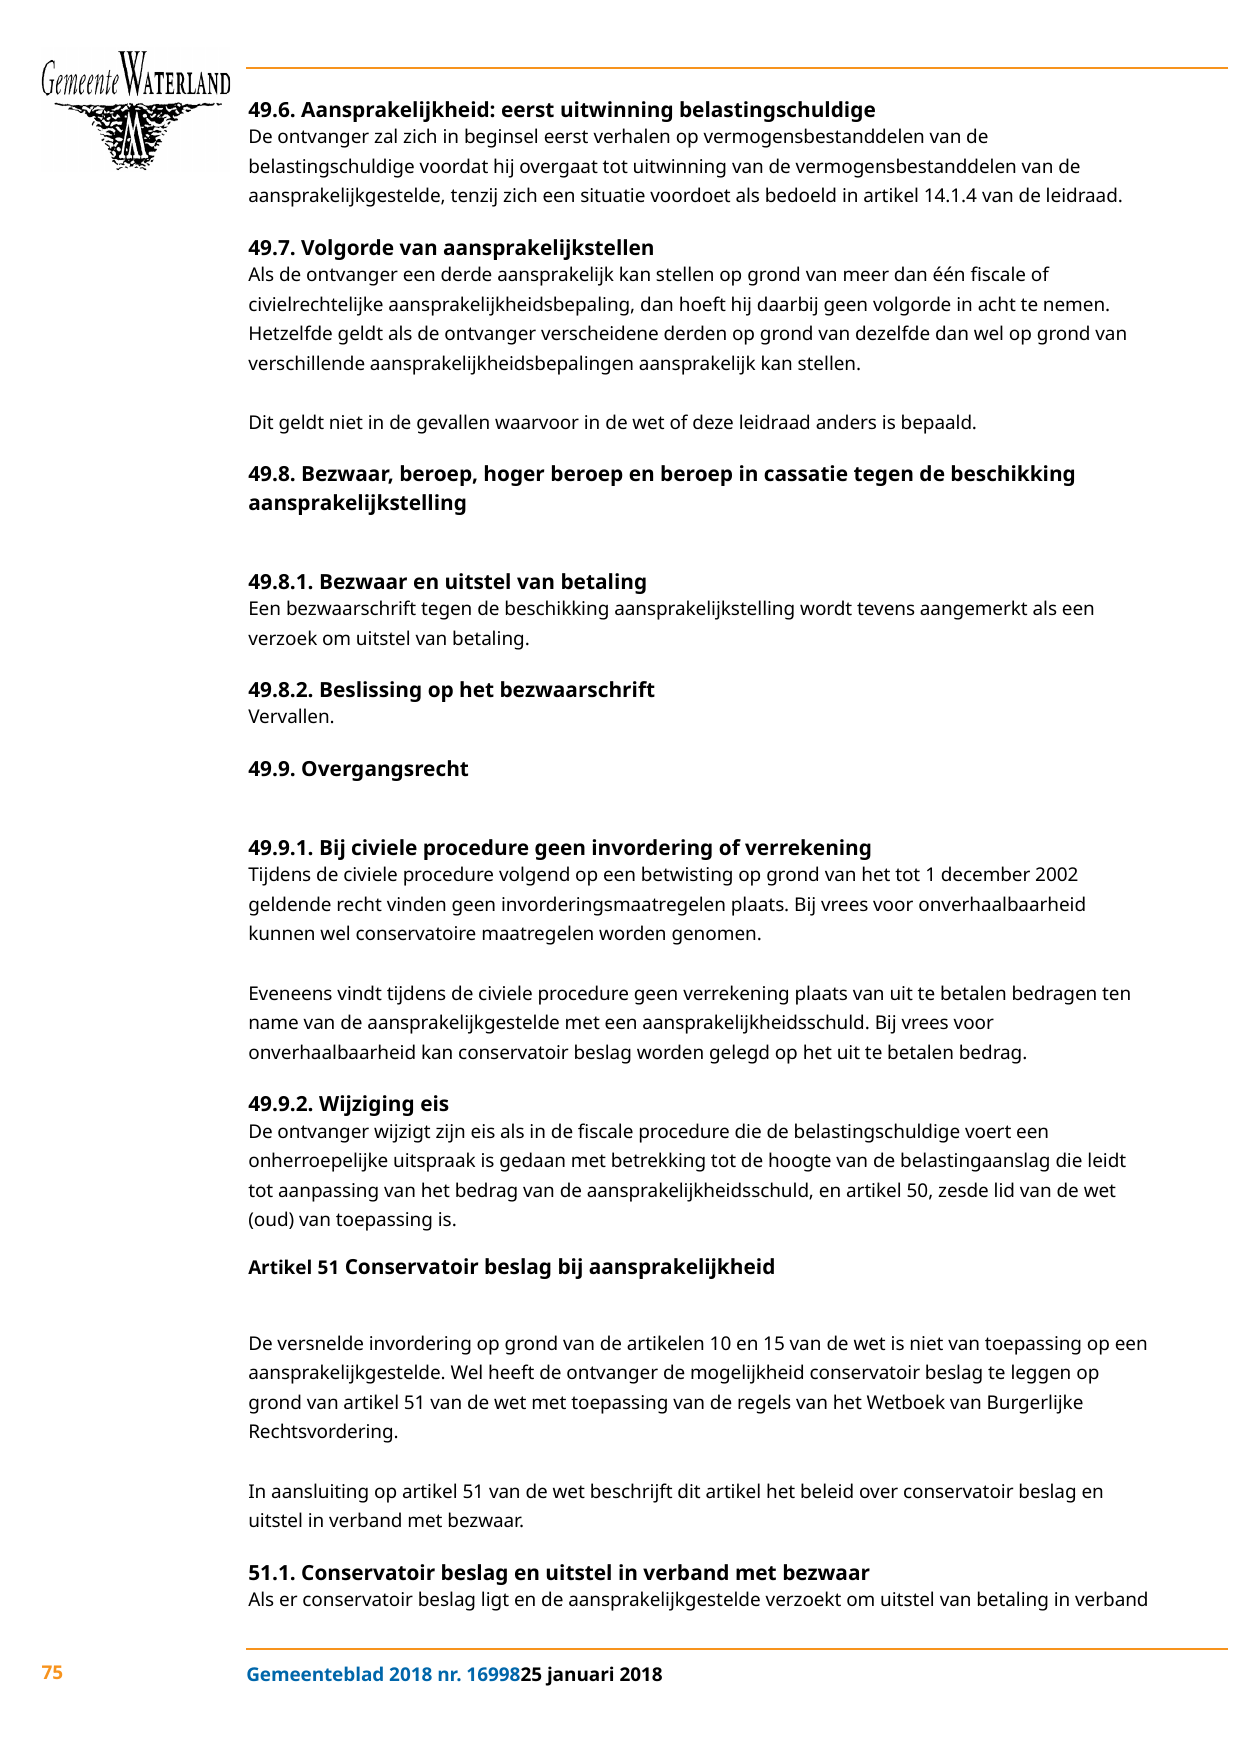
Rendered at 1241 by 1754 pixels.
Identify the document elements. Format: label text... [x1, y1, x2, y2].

text 49.7. Volgorde van aansprakelijkstellen [248, 233, 1152, 261]
text De ontvanger wijzigt zijn eis als in de fiscale procedure die de belastingschuldige voert een onherroepelijke uitspraak is gedaan met betrekking tot de hoogte van de belastingaanslag die leidt tot aanpassing van het bedrag van de aansprakelijkheidsschuld, en artikel 50, zesde lid van de wet (oud) van toepassing is. [248, 1118, 1152, 1232]
text 51.1. Conservatoir beslag en uitstel in verband met bezwaar [248, 1558, 1152, 1586]
text Vervallen. [248, 704, 1152, 729]
text Als er conservatoir beslag ligt en de aansprakelijkgestelde verzoekt om uitstel van betaling in verband [248, 1586, 1152, 1612]
text Een bezwaarschrift tegen de beschikking aansprakelijkstelling wordt tevens aangemerkt als een verzoek om uitstel van betaling. [248, 595, 1152, 651]
text De ontvanger zal zich in beginsel eerst verhalen op vermogensbestanddelen van de belastingschuldige voordat hij overgaat tot uitwinning van de vermogensbestanddelen van de aansprakelijkgestelde, tenzij zich een situatie voordoet als bedoeld in artikel 14.1.4 van de leidraad. [248, 123, 1152, 208]
text 49.8. Bezwaar, beroep, hoger beroep en beroep in cassatie tegen de beschikking aansprakelijkstelling [248, 459, 1152, 516]
text 49.9. Overgangsrecht [248, 754, 1152, 783]
text 49.8.2. Beslissing op het bezwaarschrift [248, 675, 1152, 704]
text Als de ontvanger een derde aansprakelijk kan stellen op grond van meer dan één fiscale of civielrechtelijke aansprakelijkheidsbepaling, dan hoeft hij daarbij geen volgorde in acht te nemen. Hetzelfde geldt als de ontvanger verscheidene derden op grond van dezelfde dan wel op grond van verschillende aansprakelijkheidsbepalingen aansprakelijk kan stellen. [248, 261, 1152, 376]
text Artikel 51 Conservatoir beslag bij aansprakelijkheid [248, 1252, 1152, 1281]
text Tijdens de civiele procedure volgend op een betwisting op grond van het tot 1 december 2002 geldende recht vinden geen invorderingsmaatregelen plaats. Bij vrees voor onverhaalbaarheid kunnen wel conservatoire maatregelen worden genomen. [248, 861, 1152, 946]
text 49.6. Aansprakelijkheid: eerst uitwinning belastingschuldige [248, 95, 1152, 123]
text 49.9.1. Bij civiele procedure geen invordering of verrekening [248, 833, 1152, 861]
text Eveneens vindt tijdens de civiele procedure geen verrekening plaats van uit te betalen bedragen ten name van de aansprakelijkgestelde met een aansprakelijkheidsschuld. Bij vrees voor onverhaalbaarheid kan conservatoir beslag worden gelegd op het uit te betalen bedrag. [248, 980, 1152, 1065]
text 49.9.2. Wijziging eis [248, 1089, 1152, 1118]
picture [41, 47, 231, 172]
text In aansluiting op artikel 51 van de wet beschrijft dit artikel het beleid over conservatoir beslag en uitstel in verband met bezwaar. [248, 1478, 1152, 1533]
text Dit geldt niet in de gevallen waarvoor in de wet of deze leidraad anders is bepaald. [248, 409, 1152, 435]
text 49.8.1. Bezwaar en uitstel van betaling [248, 567, 1152, 595]
text De versnelde invordering op grond van de artikelen 10 en 15 van de wet is niet van toepassing op een aansprakelijkgestelde. Wel heeft de ontvanger de mogelijkheid conservatoir beslag te leggen op grond van artikel 51 van de wet met toepassing van de regels van het Wetboek van Burgerlijke Rechtsvordering. [248, 1330, 1152, 1444]
